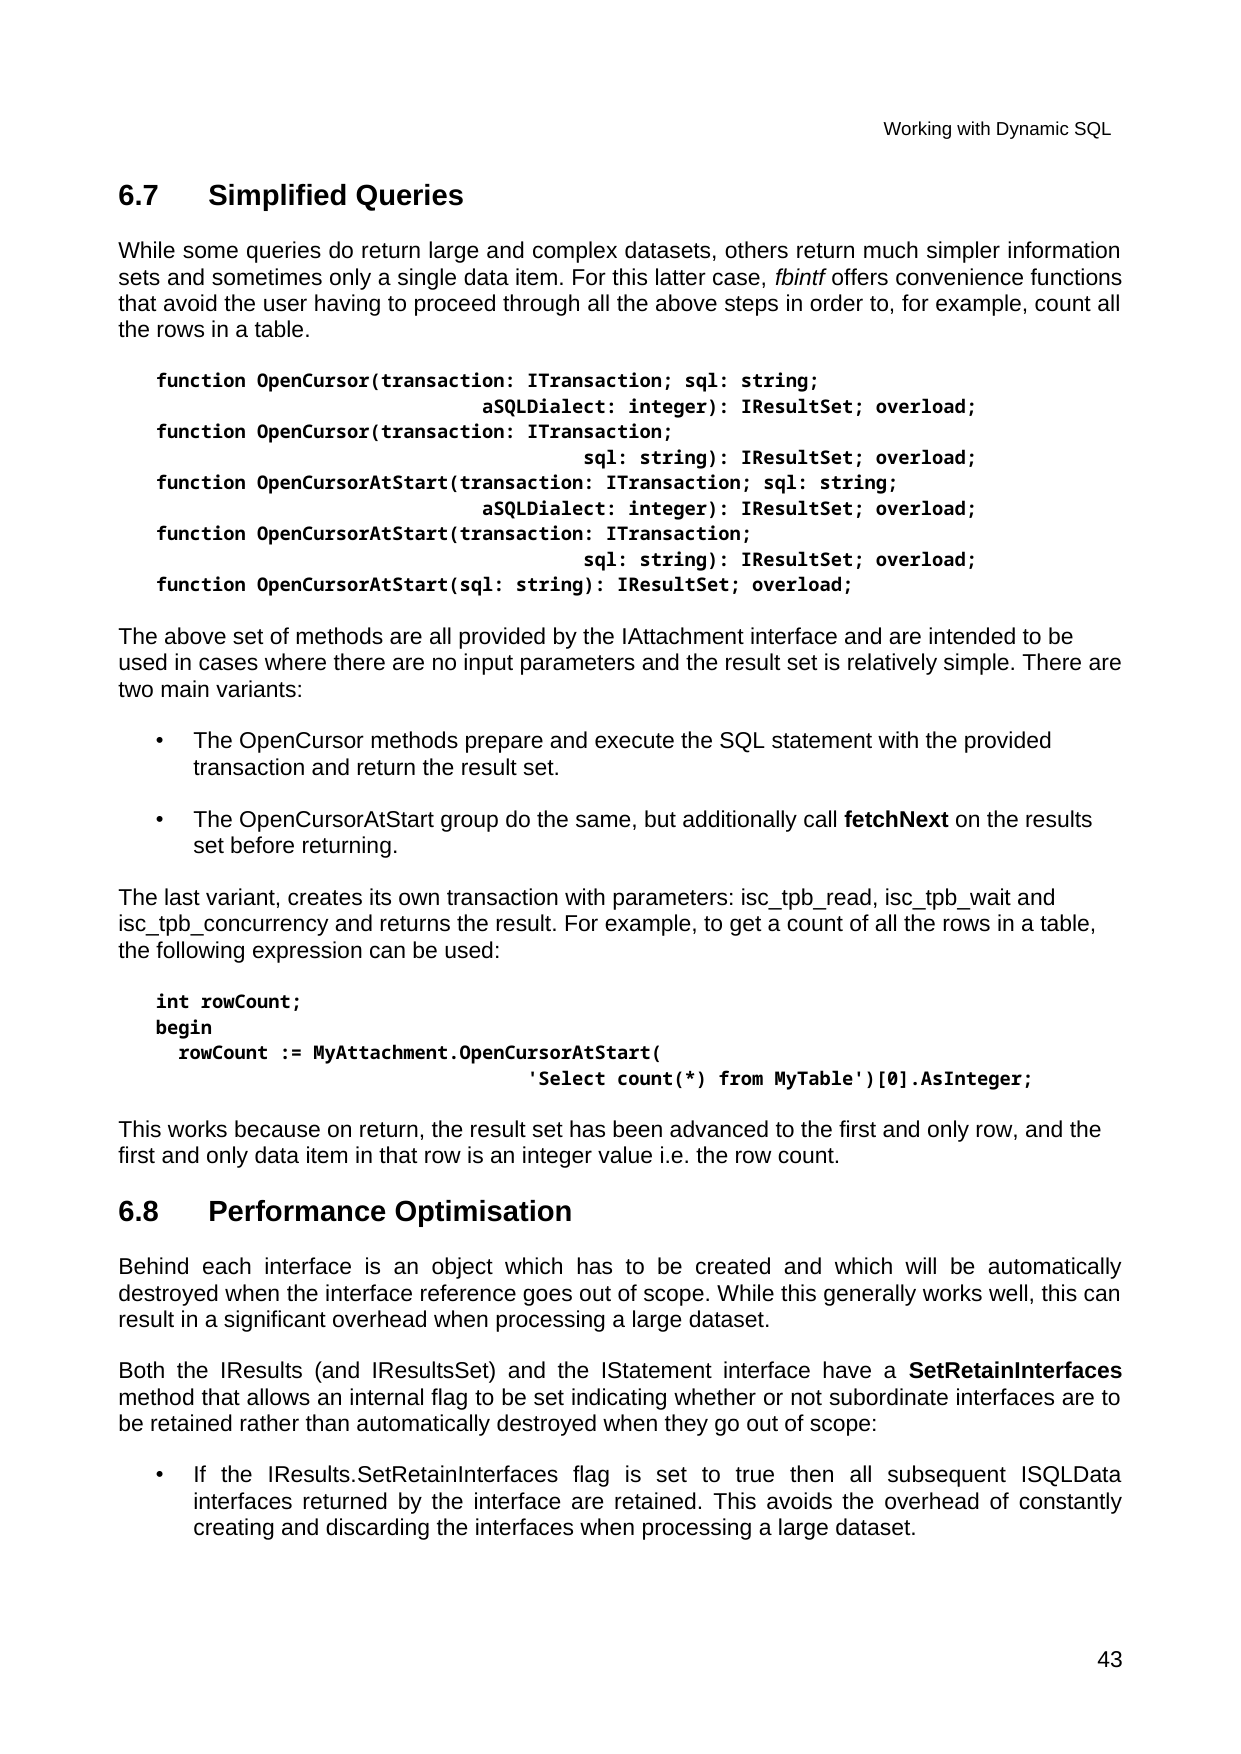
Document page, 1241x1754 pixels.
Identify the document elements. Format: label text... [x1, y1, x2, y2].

text function OpenCursorAtStart(transaction: ITransaction; sql: string; [156, 470, 1122, 495]
list The OpenCursorAtStart group do the same, but additionally call fetchNext on the results set before returning. [156, 806, 1122, 858]
text function OpenCursor(transaction: ITransaction; sql: string; [156, 368, 1122, 393]
text rowCount := MyAttachment.OpenCursorAtStart( [156, 1039, 1122, 1065]
text This works because on return, the result set has been advanced to the first and only row, and the first and only data item in that row is an integer value i.e. the row count. [118, 1116, 1122, 1169]
text Both the IResults (and IResultsSet) and the IStatement interface have a SetRetainInterfaces method that allows an internal flag to be set indicating whether or not subordinate interfaces are to be retained rather than automatically destroyed when they go out of scope: [118, 1357, 1122, 1436]
text function OpenCursor(transaction: ITransaction; [156, 419, 1122, 444]
text While some queries do return large and complex datasets, others return much simpler information sets and sometimes only a single data item. For this latter case, fbintf offers convenience functions that avoid the user having to proceed through all the above steps in order to, for example, count all the rows in a table. [118, 237, 1122, 343]
text aSQLDialect: integer): IResultSet; overload; [156, 495, 1122, 521]
text 'Select count(*) from MyTable')[0].AsInteger; [156, 1065, 1122, 1091]
subtitle Simplified Queries [118, 178, 1122, 212]
text The above set of methods are all provided by the IAttachment interface and are intended to be used in cases where there are no input parameters and the result set is relatively simple. There are two main variants: [118, 623, 1122, 702]
text Behind each interface is an object which has to be created and which will be automatically destroyed when the interface reference goes out of scope. While this generally works well, this can result in a significant overhead when processing a large dataset. [118, 1253, 1122, 1332]
text sql: string): IResultSet; overload; [156, 546, 1122, 572]
text begin [156, 1014, 1122, 1039]
text int rowCount; [156, 988, 1122, 1014]
list The OpenCursor methods prepare and execute the SQL statement with the provided transaction and return the result set. [156, 727, 1122, 780]
text sql: string): IResultSet; overload; [156, 444, 1122, 470]
text aSQLDialect: integer): IResultSet; overload; [156, 393, 1122, 419]
list If the IResults.SetRetainInterfaces flag is set to true then all subsequent ISQLData interfaces returned by the interface are retained. This avoids the overhead of constantly creating and discarding the interfaces when processing a large dataset. [156, 1461, 1122, 1541]
subtitle Performance Optimisation [118, 1194, 1122, 1228]
text function OpenCursorAtStart(transaction: ITransaction; [156, 521, 1122, 546]
text function OpenCursorAtStart(sql: string): IResultSet; overload; [156, 572, 1122, 597]
text The last variant, creates its own transaction with parameters: isc_tpb_read, isc_tpb_wait and isc_tpb_concurrency and returns the result. For example, to get a count of all the rows in a table, the following expression can be used: [118, 884, 1122, 963]
